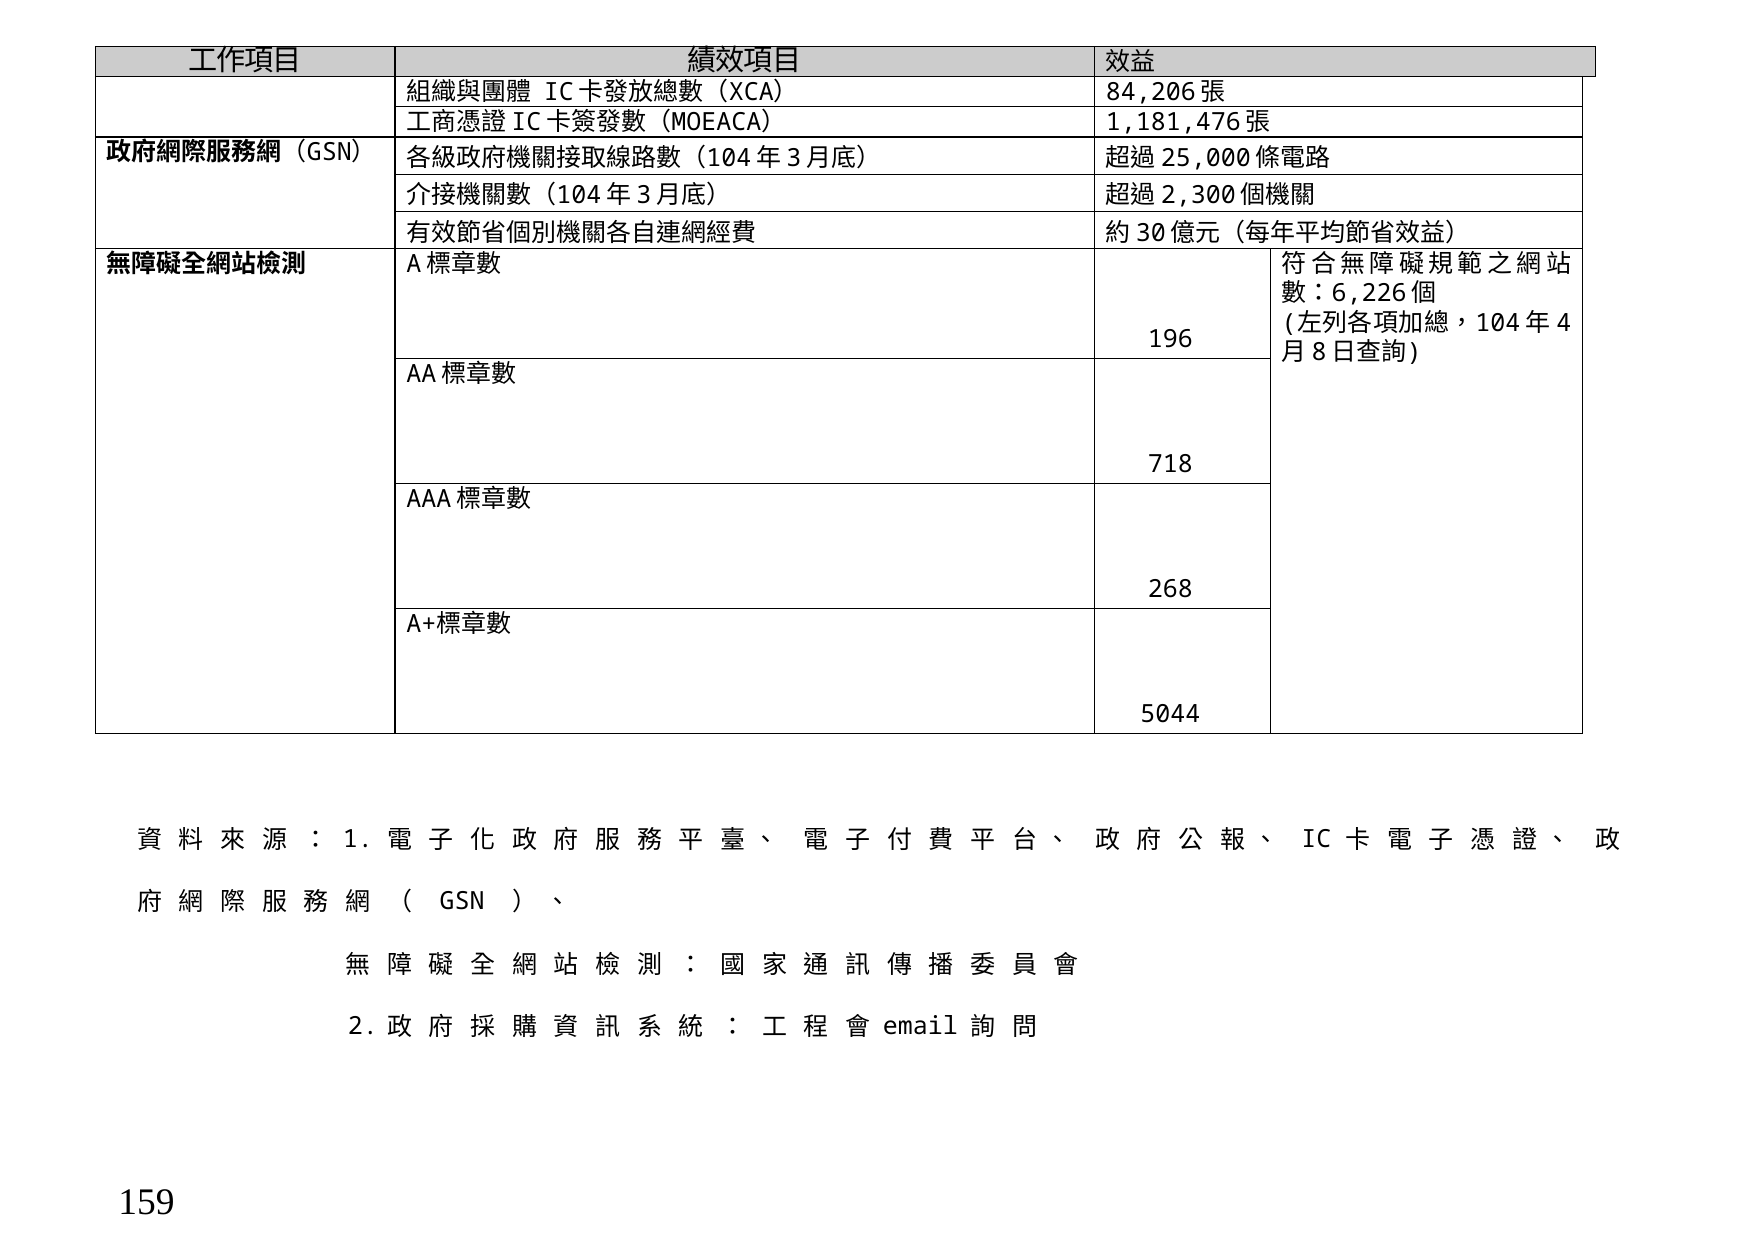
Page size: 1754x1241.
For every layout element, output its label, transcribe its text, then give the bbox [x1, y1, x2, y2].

table_cell [1583, 174, 1595, 211]
table_cell 268 [1095, 484, 1270, 608]
table_cell 工商憑證IC卡簽發數（MOEACA） [396, 107, 1094, 136]
table_cell 約30億元（每年平均節省效益） [1095, 212, 1582, 248]
table_cell [1583, 106, 1595, 136]
table_cell AA標章數 [396, 359, 1094, 483]
table_cell 超過2,300個機關 [1095, 175, 1582, 211]
table_cell [1583, 136, 1595, 174]
table_cell A標章數 [396, 249, 1094, 358]
table_cell [1583, 77, 1595, 106]
table_header 績效項目 [396, 47, 1094, 76]
table_cell 718 [1095, 359, 1270, 483]
table_cell 有效節省個別機關各自連網經費 [396, 212, 1094, 248]
table_cell 無障礙全網站檢測 [96, 249, 394, 733]
table_cell A+標章數 [396, 609, 1094, 733]
table_cell 政府網際服務網（GSN） [96, 138, 394, 248]
table_cell [1583, 608, 1595, 733]
table_cell 196 [1095, 249, 1270, 358]
table_cell [96, 77, 394, 136]
text 2.政府採購資訊系統：工程會email詢問 [128, 983, 1628, 1046]
table_cell 組織與團體 IC卡發放總數（XCA） [396, 77, 1094, 106]
table_cell 介接機關數（104年3月底） [396, 175, 1094, 211]
table_header 工作項目 [96, 47, 394, 76]
table_cell [1583, 358, 1595, 483]
table_cell 各級政府機關接取線路數（104年3月底） [396, 138, 1094, 174]
text 資料來源：1.電子化政府服務平臺、電子付費平台、政府公報、IC卡電子憑證、政府網際服務網（GSN）、 無障礙全網站檢測：國家通訊傳播委員會 [128, 796, 1628, 983]
table_cell [1583, 483, 1595, 608]
table_cell 符合無障礙規範之網站數：6,226個 (左列各項加總，104年4月8日查詢) [1271, 249, 1582, 733]
table_cell 84,206張 [1095, 77, 1582, 106]
table_cell [1583, 248, 1595, 358]
table_cell 超過25,000條電路 [1095, 138, 1582, 174]
table_cell 5044 [1095, 609, 1270, 733]
table_header 效益 [1095, 47, 1595, 76]
table_cell AAA標章數 [396, 484, 1094, 608]
table_cell [1583, 211, 1595, 248]
table_cell 1,181,476張 [1095, 107, 1582, 136]
